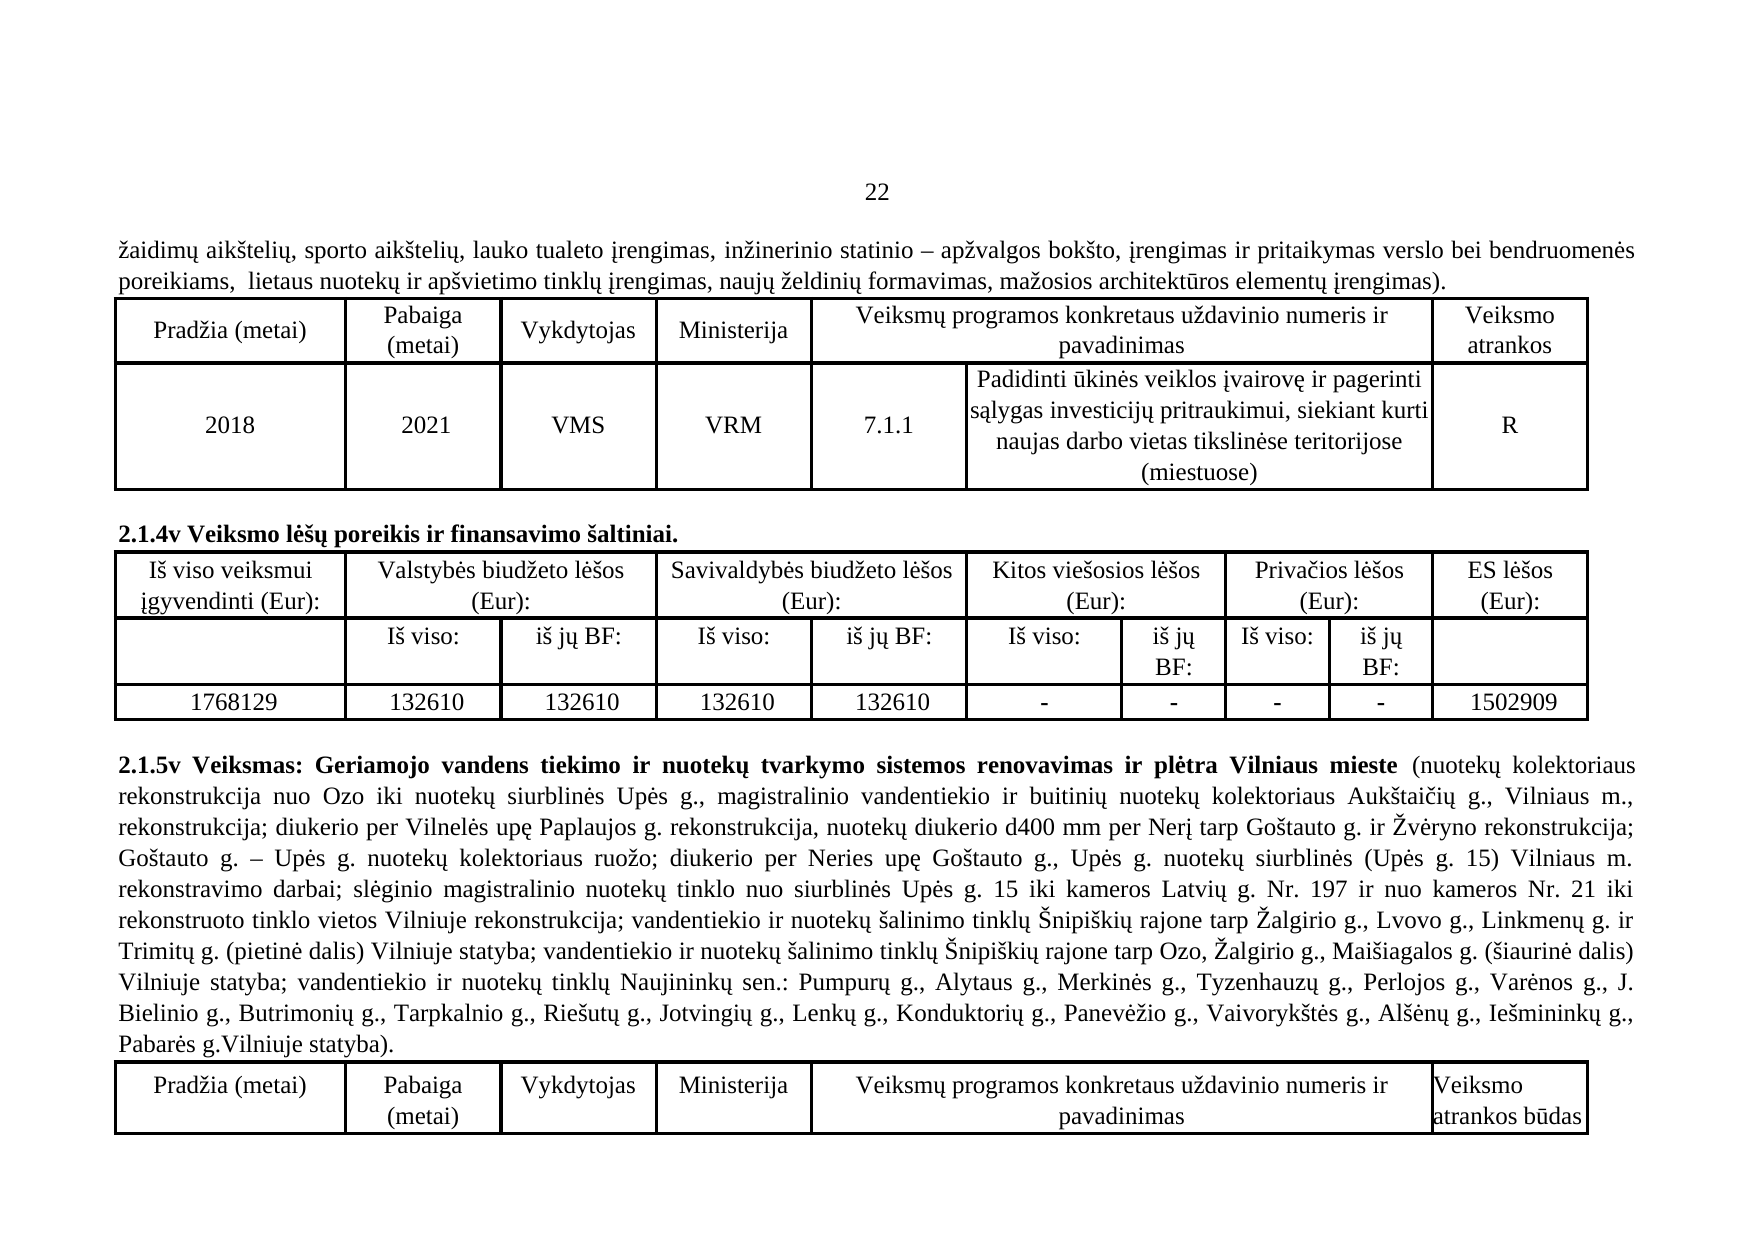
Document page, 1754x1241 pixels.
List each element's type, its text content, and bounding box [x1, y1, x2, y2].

table_cell iš jų BF: [1331, 620, 1431, 683]
table_cell 2018 [117, 365, 344, 487]
table_header Pradžia (metai) [117, 300, 344, 361]
table_cell 1502909 [1434, 686, 1586, 718]
table_header Pabaiga (metai) [347, 1064, 499, 1132]
table_cell Padidinti ūkinės veiklos įvairovę ir pagerinti sąlygas investicijų pritraukimui, siekiant kurti naujas darbo vietas tikslinėse teritorijose (miestuose) [968, 365, 1431, 487]
table_header Valstybės biudžeto lėšos (Eur): [347, 554, 655, 616]
table_header Pradžia (metai) [117, 1064, 344, 1132]
table_header Savivaldybės biudžeto lėšos (Eur): [658, 554, 965, 616]
table_header Veiksmų programos konkretaus uždavinio numeris ir pavadinimas [813, 300, 1431, 361]
table_header Veiksmo atrankos [1434, 300, 1586, 361]
table_cell [1434, 620, 1586, 683]
table_cell 132610 [503, 686, 655, 718]
table_cell [117, 620, 344, 683]
table_cell - [1227, 686, 1328, 718]
table_cell 132610 [347, 686, 499, 718]
table_cell Iš viso: [1227, 620, 1328, 683]
table_header Ministerija [658, 300, 810, 361]
table_cell Iš viso: [347, 620, 499, 683]
table_header Veiksmo atrankos būdas [1434, 1064, 1586, 1132]
text 2.1.4v Veiksmo lėšų poreikis ir finansavimo šaltiniai. [118, 519, 1636, 548]
table_header Ministerija [658, 1064, 810, 1132]
table_header Vykdytojas [503, 1064, 655, 1132]
table_cell Iš viso: [658, 620, 810, 683]
table_cell VRM [658, 365, 810, 487]
table_cell iš jų BF: [1123, 620, 1224, 683]
table_cell VMS [503, 365, 655, 487]
table_cell 1768129 [117, 686, 344, 718]
table_cell - [1331, 686, 1431, 718]
table_cell 132610 [658, 686, 810, 718]
table_header Veiksmų programos konkretaus uždavinio numeris ir pavadinimas [813, 1064, 1431, 1132]
table_cell Iš viso: [968, 620, 1120, 683]
table_cell 2021 [347, 365, 499, 487]
table_cell - [1123, 686, 1224, 718]
table_cell iš jų BF: [813, 620, 965, 683]
table_cell 132610 [813, 686, 965, 718]
table_header ES lėšos (Eur): [1434, 554, 1586, 616]
table_cell 7.1.1 [813, 365, 965, 487]
table_header Kitos viešosios lėšos (Eur): [968, 554, 1224, 616]
text 2.1.5v Veiksmas: Geriamojo vandens tiekimo ir nuotekų tvarkymo sistemos renovavimas ir plėtra Vilniaus mieste (nuotekų kolektoriaus rekonstrukcija nuo Ozo iki nuotekų siurblinės Upės g., magistralinio vandentiekio ir buitinių nuotekų kolektoriaus Aukštaičių g., Vilniaus m., rekonstrukcija; diukerio per Vilnelės upę Paplaujos g. rekonstrukcija, nuotekų diukerio d400 mm per Nerį tarp Goštauto g. ir Žvėryno rekonstrukcija; Goštauto g. – Upės g. nuotekų kolektoriaus ruožo; diukerio per Neries upę Goštauto g., Upės g. nuotekų siurblinės (Upės g. 15) Vilniaus m. rekonstravimo darbai; slėginio magistralinio nuotekų tinklo nuo siurblinės Upės g. 15 iki kameros Latvių g. Nr. 197 ir nuo kameros Nr. 21 iki rekonstruoto tinklo vietos Vilniuje rekonstrukcija; vandentiekio ir nuotekų šalinimo tinklų Šnipiškių rajone tarp Žalgirio g., Lvovo g., Linkmenų g. ir Trimitų g. (pietinė dalis) Vilniuje statyba; vandentiekio ir nuotekų šalinimo tinklų Šnipiškių rajone tarp Ozo, Žalgirio g., Maišiagalos g. (šiaurinė dalis) Vilniuje statyba; vandentiekio ir nuotekų tinklų Naujininkų sen.: Pumpurų g., Alytaus g., Merkinės g., Tyzenhauzų g., Perlojos g., Varėnos g., J. Bielinio g., Butrimonių g., Tarpkalnio g., Riešutų g., Jotvingių g., Lenkų g., Konduktorių g., Panevėžio g., Vaivorykštės g., Alšėnų g., Iešmininkų g., Pabarės g.Vilniuje statyba). [118, 750, 1636, 1058]
table_header Vykdytojas [503, 300, 655, 361]
table_header Iš viso veiksmui įgyvendinti (Eur): [117, 554, 344, 616]
text žaidimų aikštelių, sporto aikštelių, lauko tualeto įrengimas, inžinerinio statinio – apžvalgos bokšto, įrengimas ir pritaikymas verslo bei bendruomenės poreikiams, lietaus nuotekų ir apšvietimo tinklų įrengimas, naujų želdinių formavimas, mažosios architektūros elementų įrengimas). [118, 235, 1636, 294]
table_header Privačios lėšos (Eur): [1227, 554, 1431, 616]
table_cell - [968, 686, 1120, 718]
table_cell R [1434, 365, 1586, 487]
table_header Pabaiga (metai) [347, 300, 499, 361]
table_cell iš jų BF: [503, 620, 655, 683]
